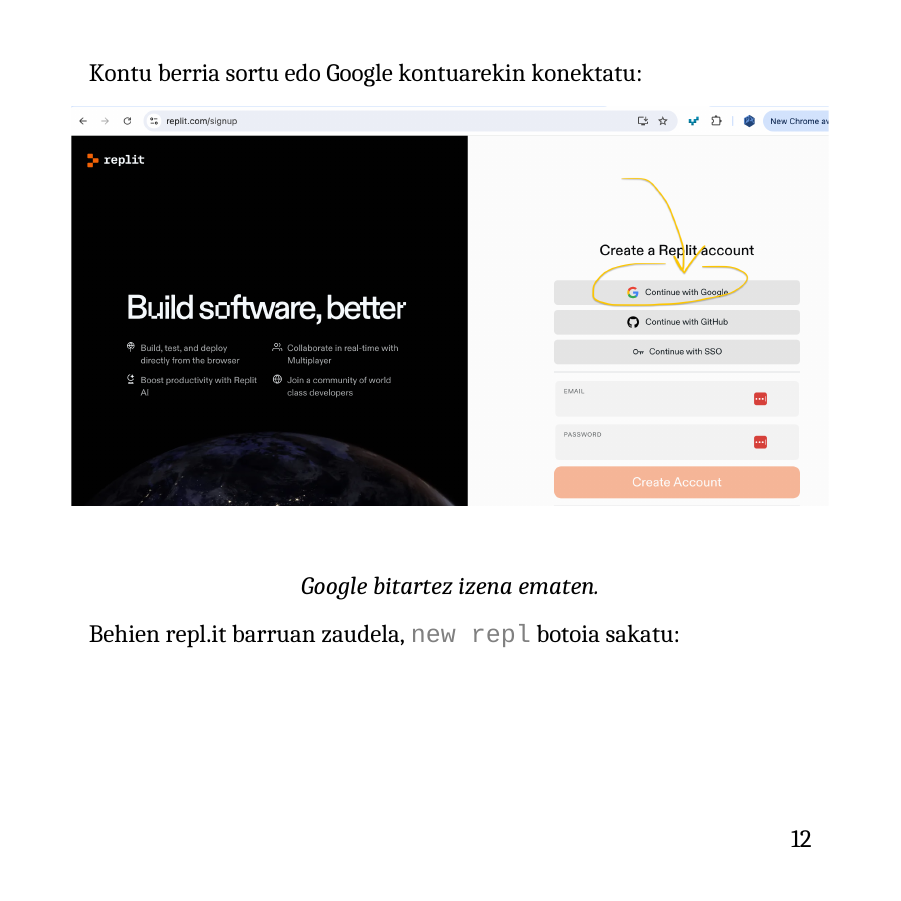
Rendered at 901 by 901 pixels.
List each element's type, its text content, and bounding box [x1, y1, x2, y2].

text Google bitartez izena ematen. [89, 572, 811, 601]
text Behien repl.it barruan zaudela, new repl botoia sakatu: [89, 620, 811, 650]
text Kontu berria sortu edo Google kontuarekin konektatu: [89, 59, 811, 88]
picture [71, 106, 829, 506]
